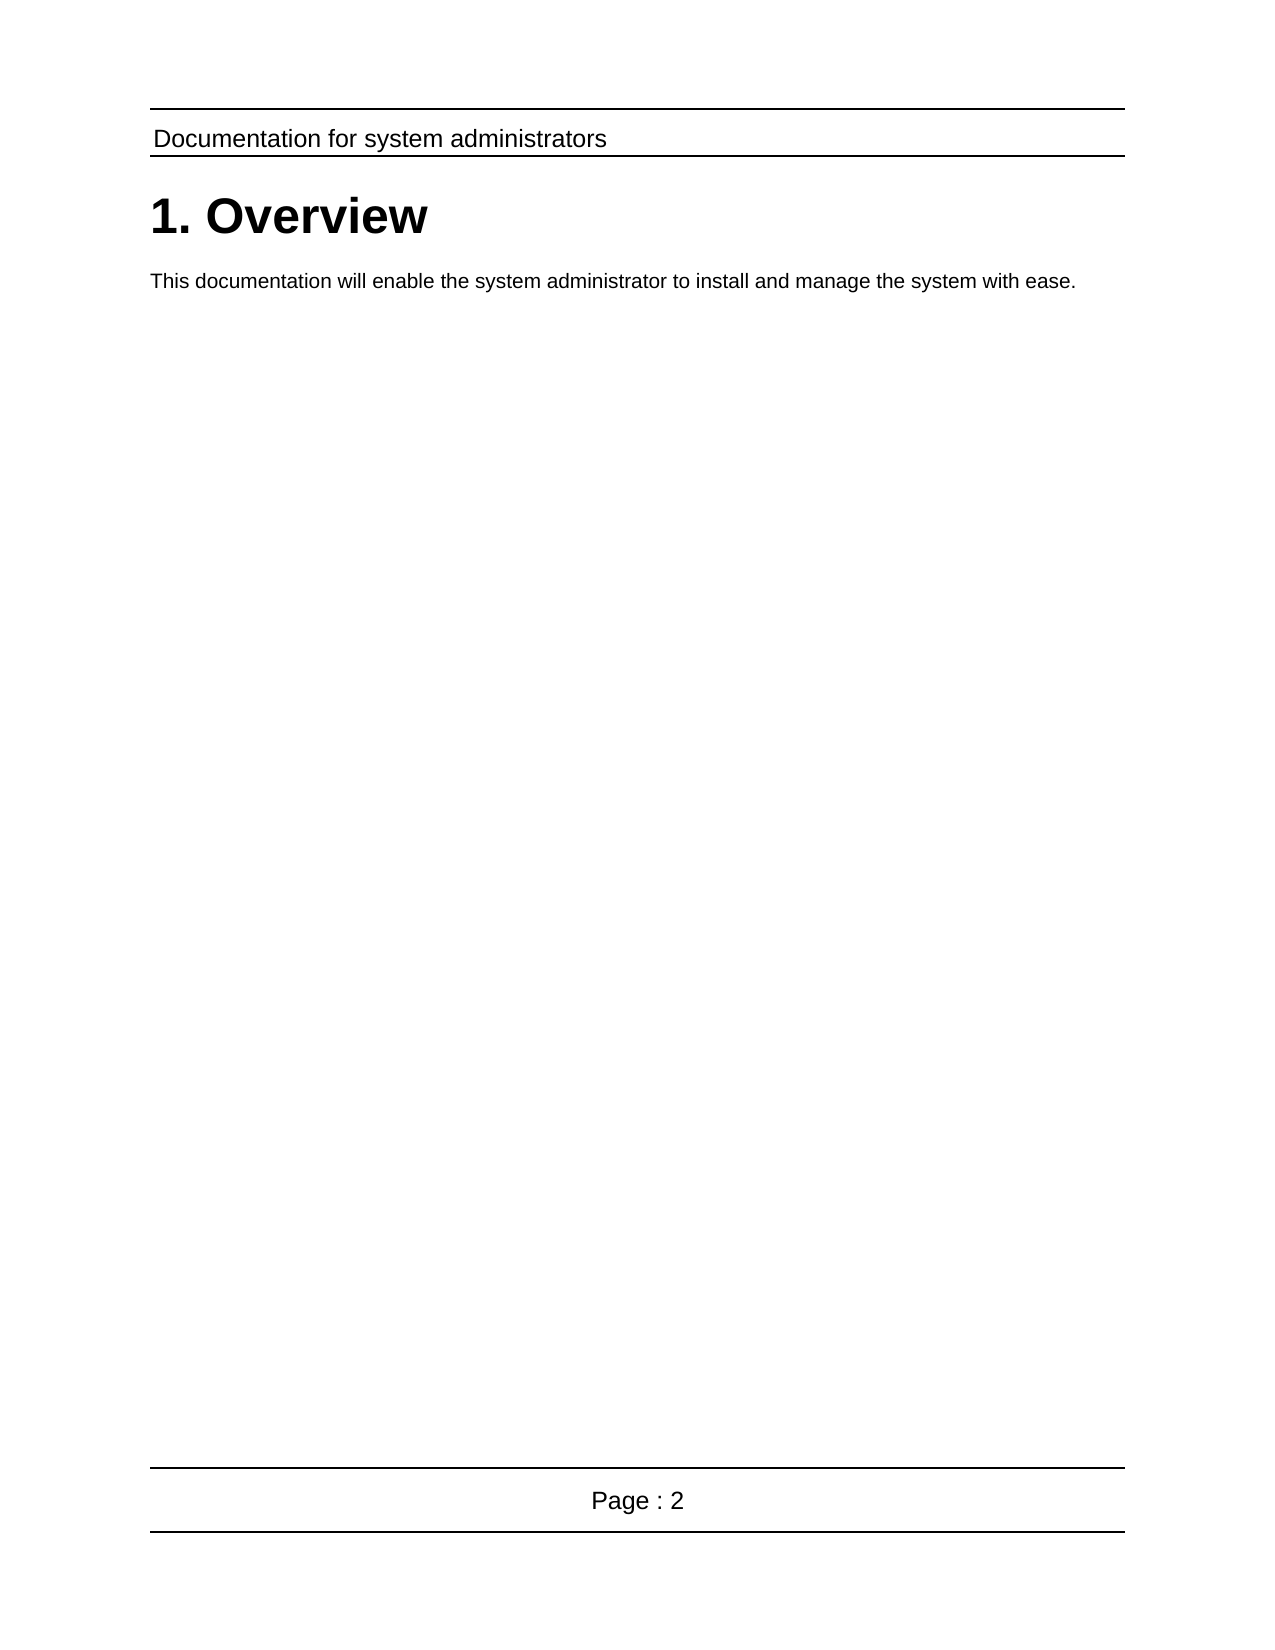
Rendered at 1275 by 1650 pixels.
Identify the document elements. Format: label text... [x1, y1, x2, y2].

text This documentation will enable the system administrator to install and manage the system with ease. [150, 268, 1125, 292]
text 1. Overview [150, 187, 1125, 244]
